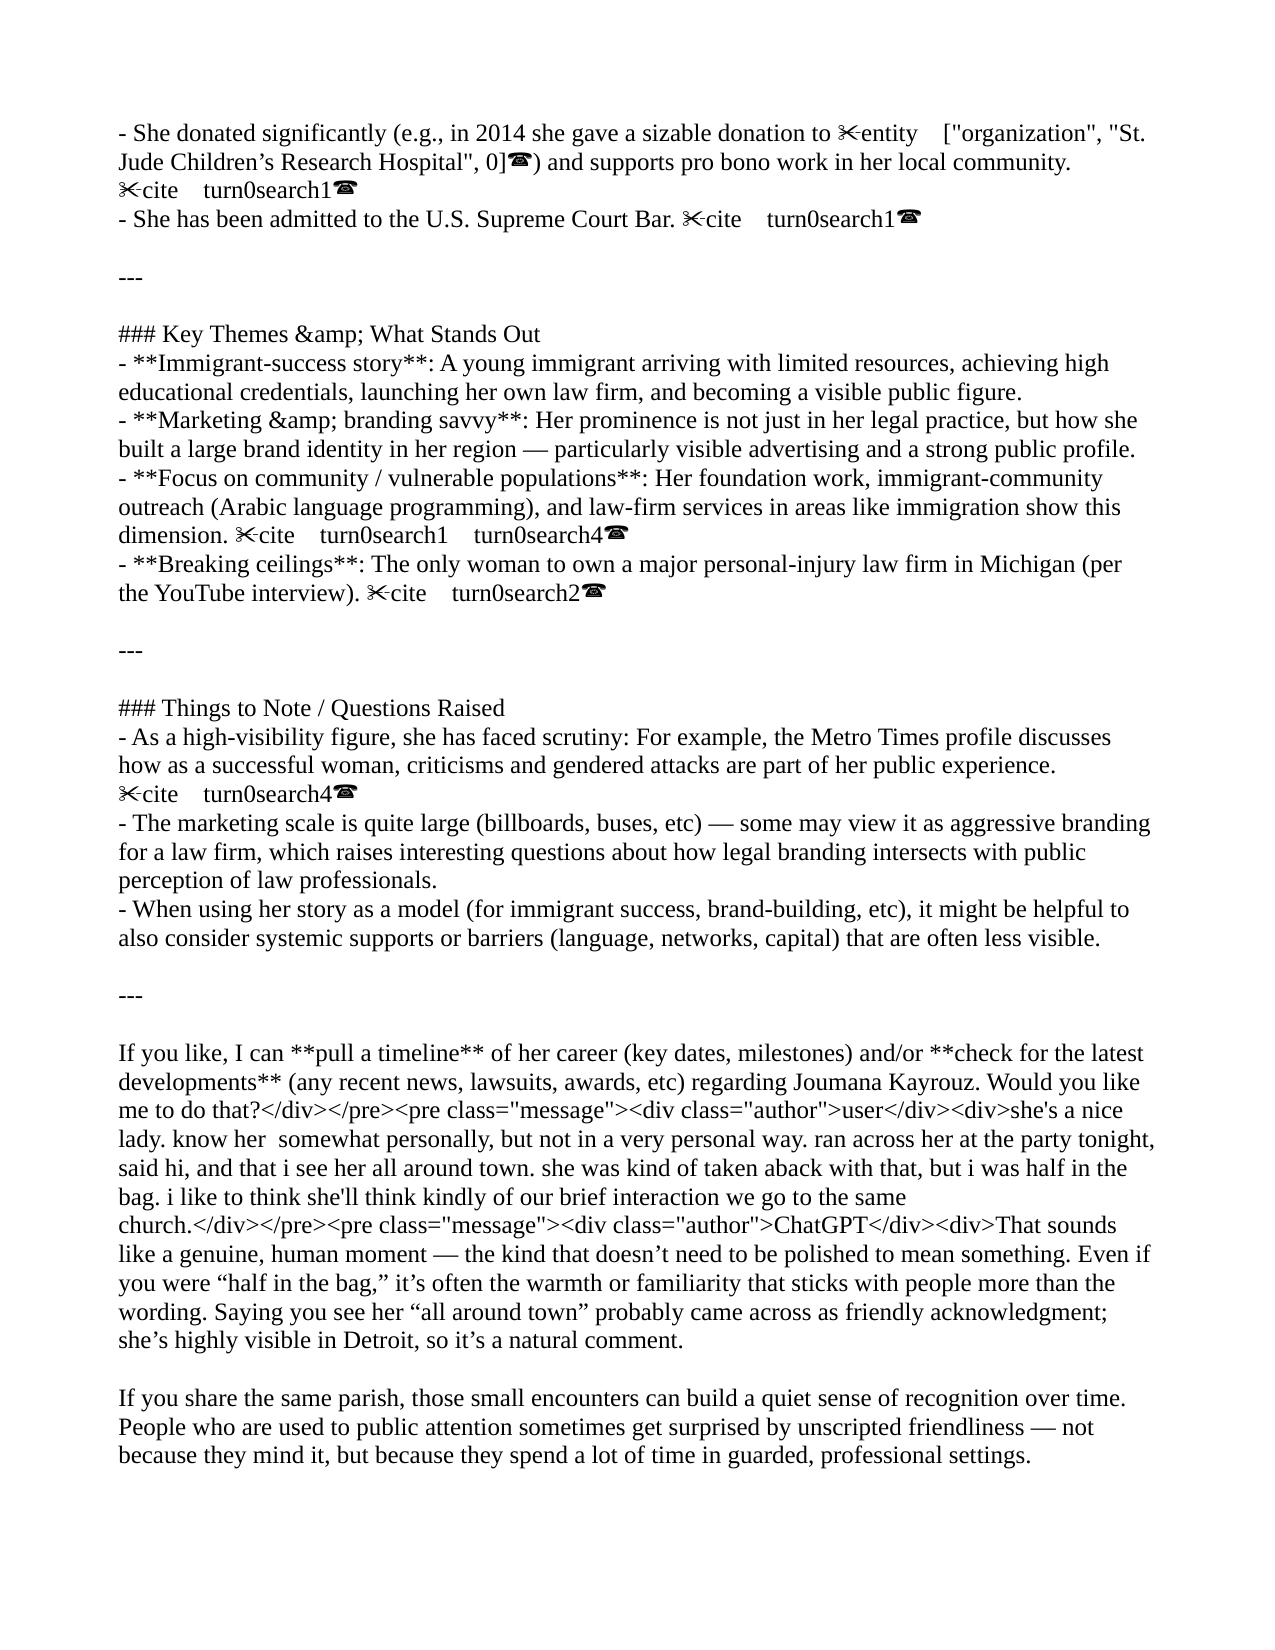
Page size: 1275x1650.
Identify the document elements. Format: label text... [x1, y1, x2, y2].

text ### Things to Note / Questions Raised [118, 693, 1157, 722]
text - **Focus on community / vulnerable populations**: Her foundation work, immigrant-community outreach (Arabic language programming), and law-firm services in areas like immigration show this dimension. citeturn0search1turn0search4 [118, 463, 1157, 549]
text - She has been admitted to the U.S. Supreme Court Bar. citeturn0search1 [118, 204, 1157, 233]
text --- [118, 636, 1157, 664]
text - **Marketing &amp; branding savvy**: Her prominence is not just in her legal practice, but how she built a large brand identity in her region — particularly visible advertising and a strong public profile. [118, 406, 1157, 463]
text - The marketing scale is quite large (billboards, buses, etc) — some may view it as aggressive branding for a law firm, which raises interesting questions about how legal branding intersects with public perception of law professionals. [118, 808, 1157, 894]
text - When using her story as a model (for immigrant success, brand-building, etc), it might be helpful to also consider systemic supports or barriers (language, networks, capital) that are often less visible. [118, 894, 1157, 952]
text - She donated significantly (e.g., in 2014 she gave a sizable donation to entity["organization", "St. Jude Children’s Research Hospital", 0]) and supports pro bono work in her local community. citeturn0search1 [118, 118, 1157, 204]
text - **Breaking ceilings**: The only woman to own a major personal-injury law firm in Michigan (per the YouTube interview). citeturn0search2 [118, 549, 1157, 607]
text ### Key Themes &amp; What Stands Out [118, 319, 1157, 348]
text --- [118, 262, 1157, 291]
text - As a high-visibility figure, she has faced scrutiny: For example, the Metro Times profile discusses how as a successful woman, criticisms and gendered attacks are part of her public experience. citeturn0search4 [118, 722, 1157, 808]
text If you like, I can **pull a timeline** of her career (key dates, milestones) and/or **check for the latest developments** (any recent news, lawsuits, awards, etc) regarding Joumana Kayrouz. Would you like me to do that?</div></pre><pre class="message"><div class="author">user</div><div>she's a nice lady. know her somewhat personally, but not in a very personal way. ran across her at the party tonight, said hi, and that i see her all around town. she was kind of taken aback with that, but i was half in the bag. i like to think she'll think kindly of our brief interaction we go to the same church.</div></pre><pre class="message"><div class="author">ChatGPT</div><div>That sounds like a genuine, human moment — the kind that doesn’t need to be polished to mean something. Even if you were “half in the bag,” it’s often the warmth or familiarity that sticks with people more than the wording. Saying you see her “all around town” probably came across as friendly acknowledgment; she’s highly visible in Detroit, so it’s a natural comment. [118, 1038, 1157, 1354]
text - **Immigrant-success story**: A young immigrant arriving with limited resources, achieving high educational credentials, launching her own law firm, and becoming a visible public figure. [118, 348, 1157, 406]
text --- [118, 981, 1157, 1009]
text If you share the same parish, those small encounters can build a quiet sense of recognition over time. People who are used to public attention sometimes get surprised by unscripted friendliness — not because they mind it, but because they spend a lot of time in guarded, professional settings. [118, 1383, 1157, 1469]
